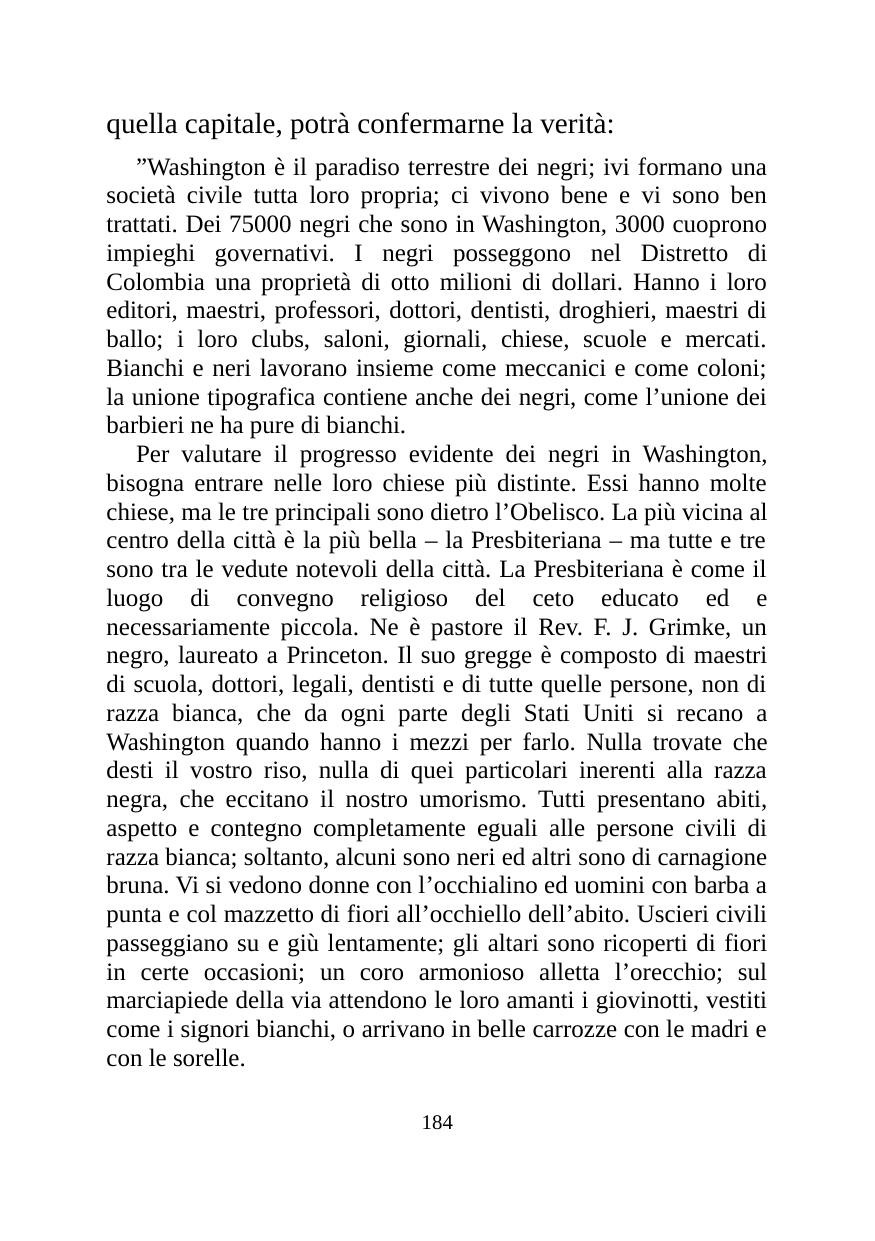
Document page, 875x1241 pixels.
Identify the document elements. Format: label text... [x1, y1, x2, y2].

text Per valutare il progresso evidente dei negri in Washington, bisogna entrare nelle loro chiese più distinte. Essi hanno molte chiese, ma le tre principali sono dietro l’Obelisco. La più vicina al centro della città è la più bella – la Presbiteriana – ma tutte e tre sono tra le vedute notevoli della città. La Presbiteriana è come il luogo di convegno religioso del ceto educato ed e necessariamente piccola. Ne è pastore il Rev. F. J. Grimke, un negro, laureato a Princeton. Il suo gregge è composto di maestri di scuola, dottori, legali, dentisti e di tutte quelle persone, non di razza bianca, che da ogni parte degli Stati Uniti si recano a Washington quando hanno i mezzi per farlo. Nulla trovate che desti il vostro riso, nulla di quei particolari inerenti alla razza negra, che eccitano il nostro umorismo. Tutti presentano abiti, aspetto e contegno completamente eguali alle persone civili di razza bianca; soltanto, alcuni sono neri ed altri sono di carnagione bruna. Vi si vedono donne con l’occhialino ed uomini con barba a punta e col mazzetto di fiori all’occhiello dell’abito. Uscieri civili passeggiano su e giù lentamente; gli altari sono ricoperti di fiori in certe occasioni; un coro armonioso alletta l’orecchio; sul marciapiede della via attendono le loro amanti i giovinotti, vestiti come i signori bianchi, o arrivano in belle carrozze con le madri e con le sorelle. [106, 439, 768, 1072]
text quella capitale, potrà confermarne la verità: [106, 106, 768, 140]
text ”Washington è il paradiso terrestre dei negri; ivi formano una società civile tutta loro propria; ci vivono bene e vi sono ben trattati. Dei 75000 negri che sono in Washington, 3000 cuoprono impieghi governativi. I negri posseggono nel Distretto di Colombia una proprietà di otto milioni di dollari. Hanno i loro editori, maestri, professori, dottori, dentisti, droghieri, maestri di ballo; i loro clubs, saloni, giornali, chiese, scuole e mercati. Bianchi e neri lavorano insieme come meccanici e come coloni; la unione tipografica contiene anche dei negri, come l’unione dei barbieri ne ha pure di bianchi. [106, 152, 768, 439]
